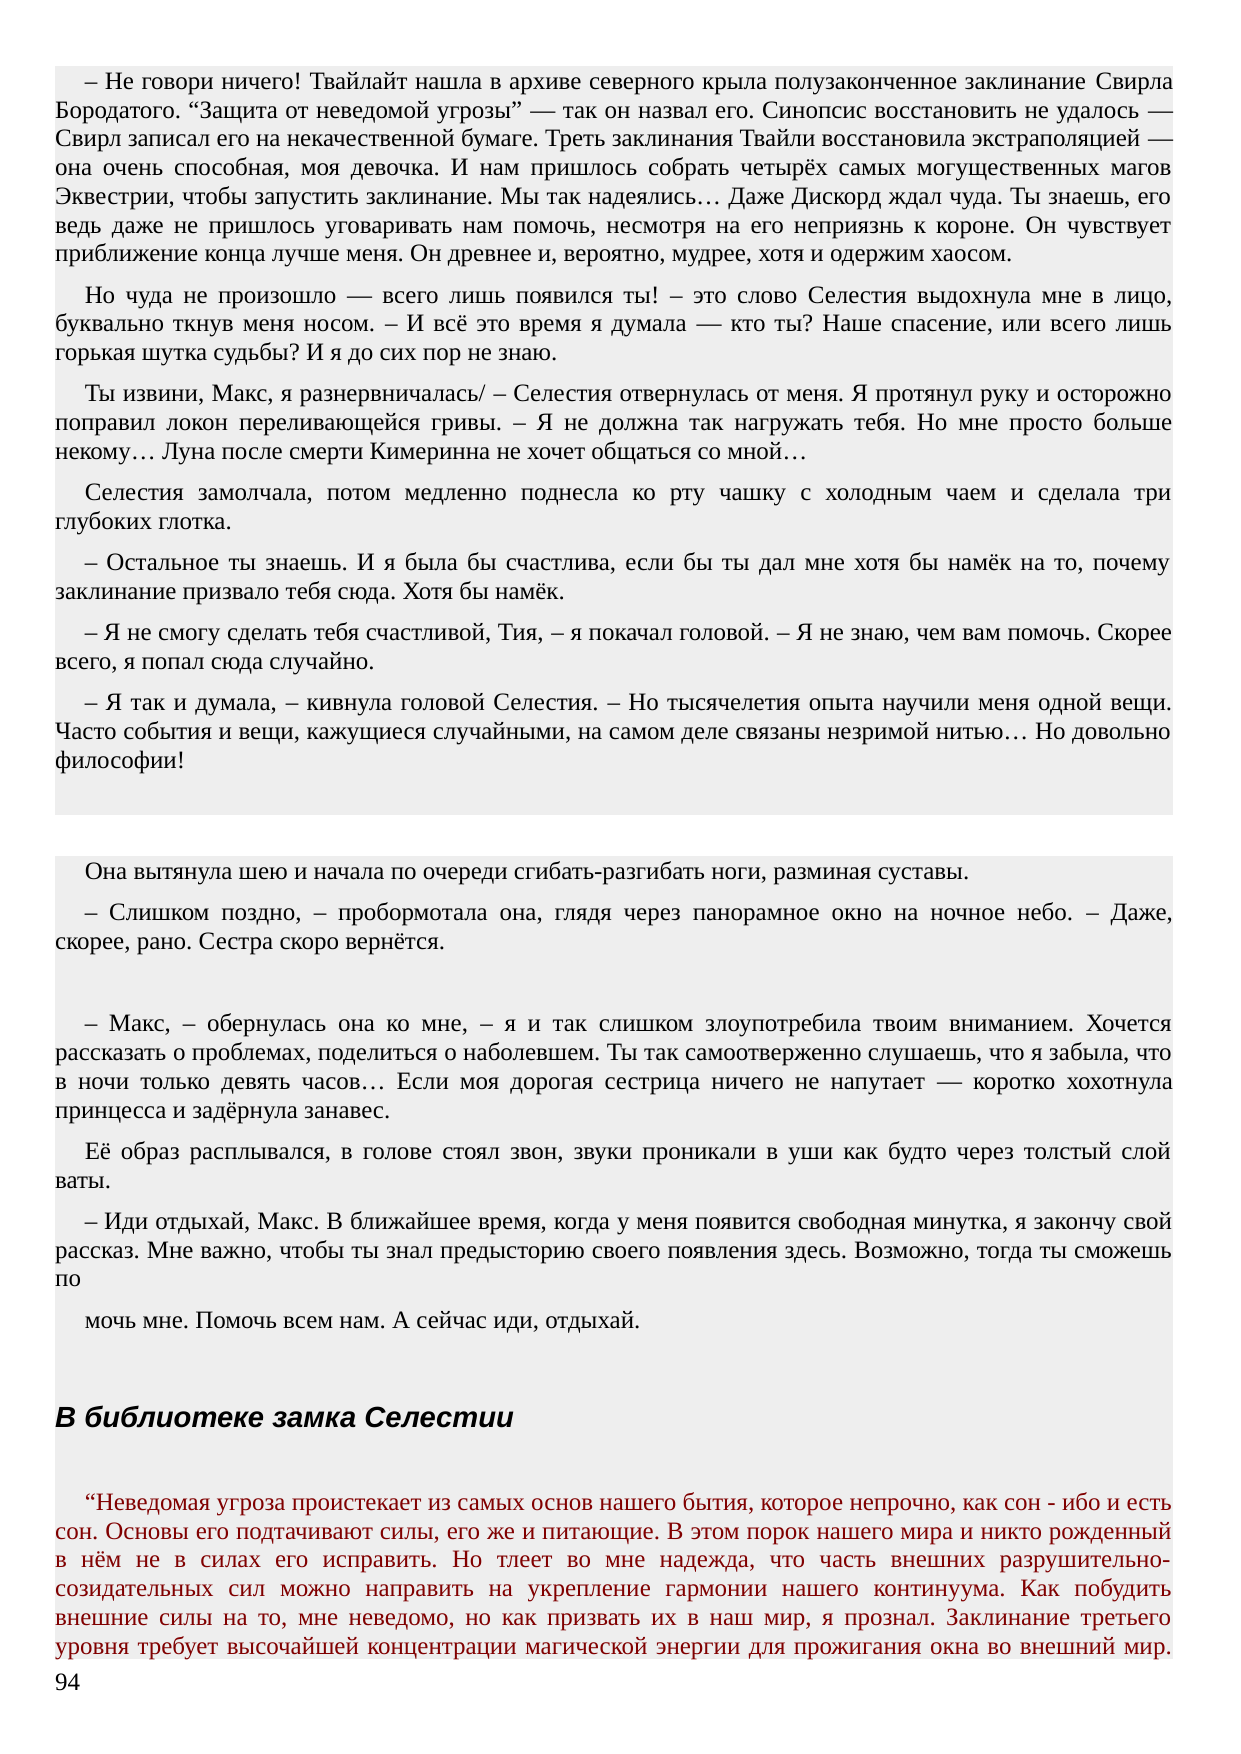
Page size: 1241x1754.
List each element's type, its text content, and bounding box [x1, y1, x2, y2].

text – Не говори ничего! Твайлайт нашла в архиве северного крыла полузаконченное заклинание Cвирла Бородатого. “Защита от неведомой угрозы” — так он назвал его. Синопсис восстановить не удалось — Свирл записал его на некачественной бумаге. Треть заклинания Твайли восстановила экстраполяцией — она очень способная, моя девочка. И нам пришлось собрать четырёх самых могущественных магов Эквестрии, чтобы запустить заклинание. Мы так надеялись… Даже Дискорд ждал чуда. Ты знаешь, его ведь даже не пришлось уговаривать нам помочь, несмотря на его неприязнь к короне. Он чувствует приближение конца лучше меня. Он древнее и, вероятно, мудрее, хотя и одержим хаосом. [55, 66, 1173, 267]
subtitle В библиотеке замка Селестии [55, 1400, 1173, 1433]
text Её образ расплывался, в голове стоял звон, звуки проникали в уши как будто через толстый слой ваты. [55, 1136, 1173, 1193]
text – Остальное ты знаешь. И я была бы счастлива, если бы ты дал мне хотя бы намёк на то, почему заклинание призвало тебя сюда. Хотя бы намёк. [55, 547, 1173, 605]
text – Я не смогу сделать тебя счастливой, Тия, – я покачал головой. – Я не знаю, чем вам помочь. Скорее всего, я попал сюда случайно. [55, 617, 1173, 675]
text “Неведомая угроза проистекает из самых основ нашего бытия, которое непрочно, как сон - ибо и есть сон. Основы его подтачивают силы, его же и питающие. В этом порок нашего мира и никто рожденный в нём не в силах его исправить. Но тлеет во мне надежда, что часть внешних разрушительно-созидательных сил можно направить на укрепление гармонии нашего континуума. Как побудить внешние силы на то, мне неведомо, но как призвать их в наш мир, я прознал. Заклинание третьего уровня требует высочайшей концентрации магической энергии для прожигания окна во внешний мир. [55, 1487, 1173, 1659]
text Но чуда не произошло — всего лишь появился ты! – это слово Селестия выдохнула мне в лицо, буквально ткнув меня носом. – И всё это время я думала — кто ты? Наше спасение, или всего лишь горькая шутка судьбы? И я до сих пор не знаю. [55, 280, 1173, 366]
text Ты извини, Макс, я разнервничалась/ – Селестия отвернулась от меня. Я протянул руку и осторожно поправил локон переливающейся гривы. – Я не должна так нагружать тебя. Но мне просто больше некому… Луна после смерти Кимеринна не хочет общаться со мной… [55, 378, 1173, 465]
text мочь мне. Помочь всем нам. А сейчас иди, отдыхай. [55, 1305, 1173, 1333]
text Селестия замолчала, потом медленно поднесла ко рту чашку с холодным чаем и сделала три глубоких глотка. [55, 477, 1173, 535]
text – Я так и думала, – кивнула головой Селестия. – Но тысячелетия опыта научили меня одной вещи. Часто события и вещи, кажущиеся случайными, на самом деле связаны незримой нитью… Но довольно философии! [55, 687, 1173, 773]
text – Иди отдыхай, Макс. В ближайшее время, когда у меня появится свободная минутка, я закончу свой рассказ. Мне важно, чтобы ты знал предысторию своего появления здесь. Возможно, тогда ты сможешь по [55, 1206, 1173, 1292]
text Она вытянула шею и начала по очереди сгибать-разгибать ноги, разминая суставы. [55, 856, 1173, 885]
text – Слишком поздно, – пробормотала она, глядя через панорамное окно на ночное небо. – Даже, скорее, рано. Сестра скоро вернётся. [55, 897, 1173, 955]
text – Макс, – обернулась она ко мне, – я и так слишком злоупотребила твоим вниманием. Хочется рассказать о проблемах, поделиться о наболевшем. Ты так самоотверженно слушаешь, что я забыла, что в ночи только девять часов… Если моя дорогая сестрица ничего не напутает — коротко хохотнула принцесса и задёрнула занавес. [55, 1008, 1173, 1123]
